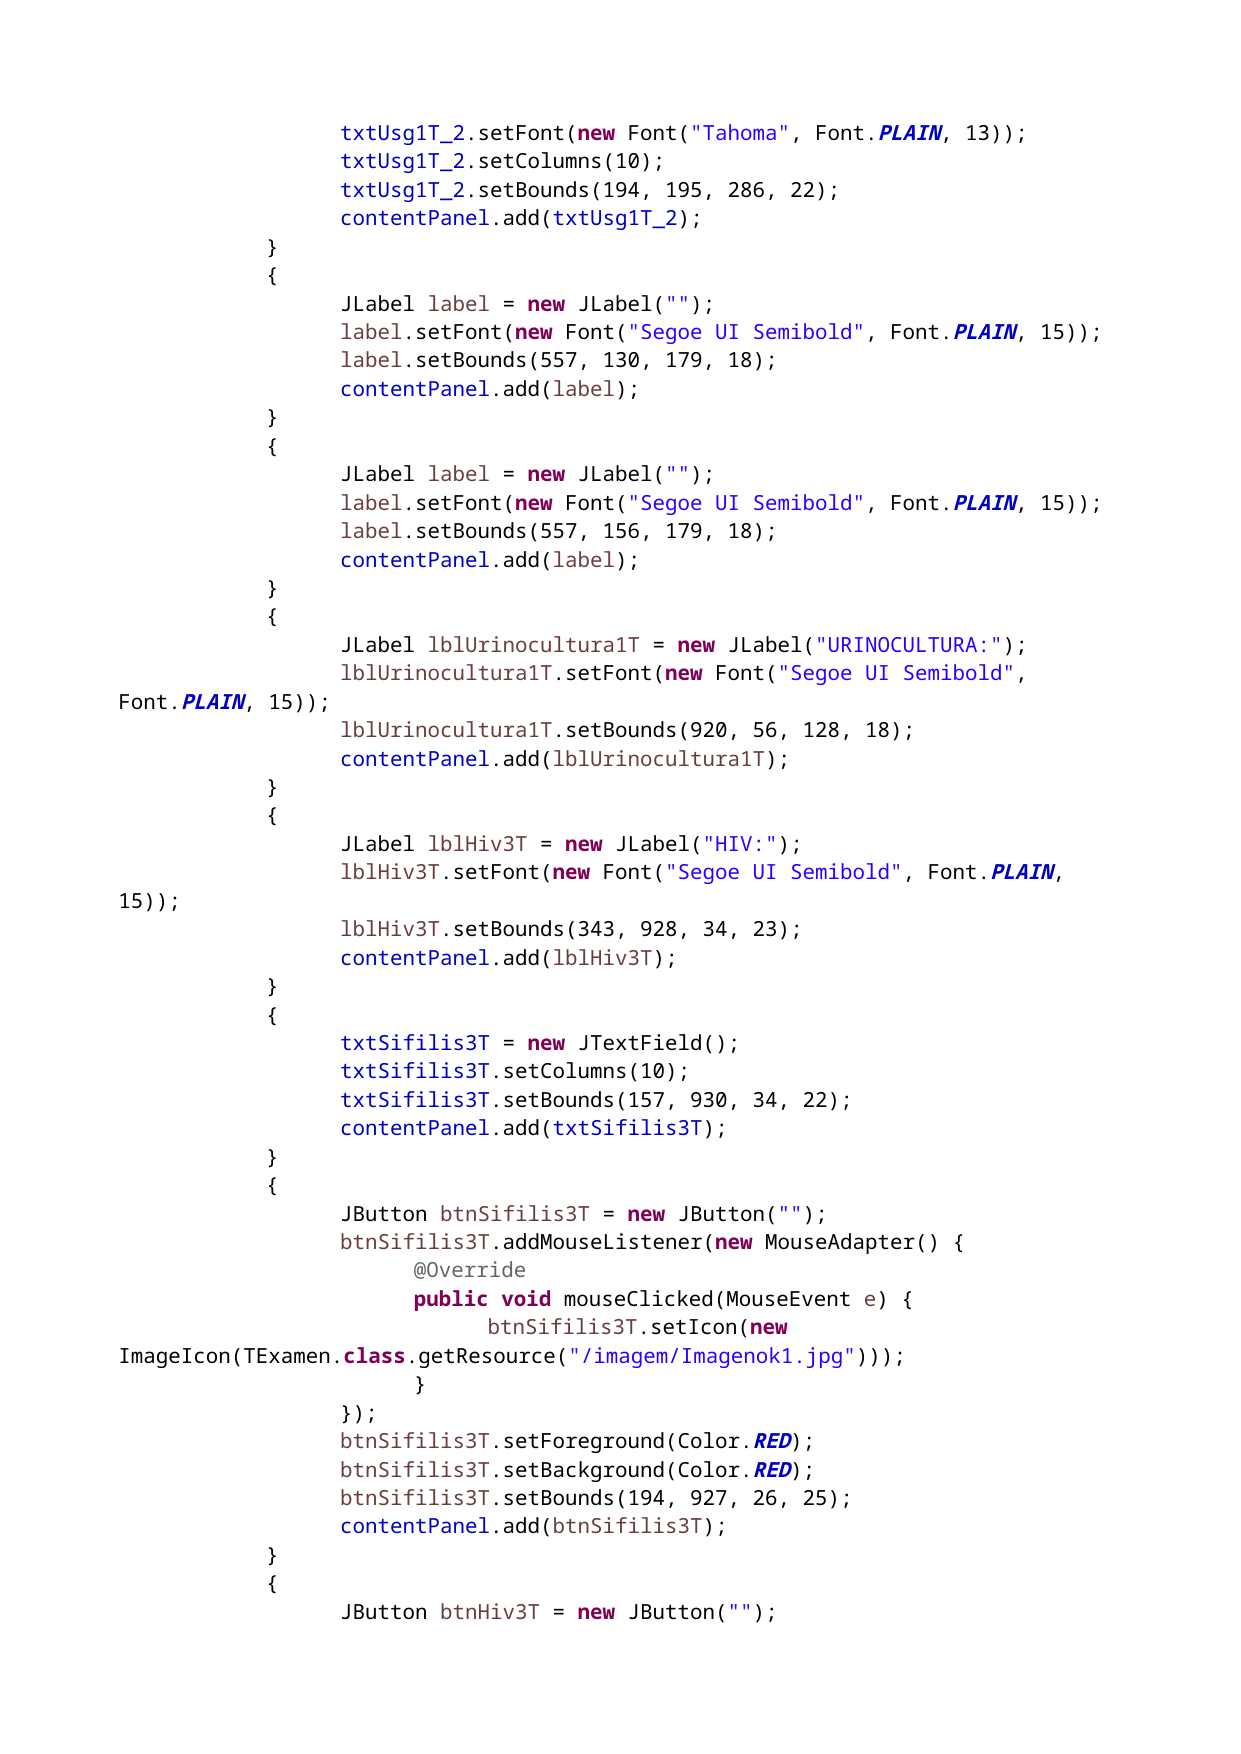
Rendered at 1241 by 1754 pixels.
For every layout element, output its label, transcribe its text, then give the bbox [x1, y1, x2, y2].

text label.setBounds(557, 130, 179, 18); [118, 346, 1122, 374]
text } [118, 402, 1122, 431]
text contentPanel.add(label); [118, 545, 1122, 573]
text @Override [118, 1256, 1122, 1284]
text txtSifilis3T.setBounds(157, 930, 34, 22); [118, 1085, 1122, 1113]
text } [118, 772, 1122, 801]
text } [118, 1142, 1122, 1170]
text }); [118, 1398, 1122, 1426]
text { [118, 1000, 1122, 1028]
text JButton btnSifilis3T = new JButton(""); [118, 1199, 1122, 1227]
text btnSifilis3T.addMouseListener(new MouseAdapter() { [118, 1227, 1122, 1256]
text btnSifilis3T.setBounds(194, 927, 26, 25); [118, 1483, 1122, 1512]
text JLabel lblUrinocultura1T = new JLabel("URINOCULTURA:"); [118, 630, 1122, 658]
text JLabel label = new JLabel(""); [118, 289, 1122, 317]
text lblHiv3T.setBounds(343, 928, 34, 23); [118, 914, 1122, 943]
text public void mouseClicked(MouseEvent e) { [118, 1284, 1122, 1312]
text { [118, 1170, 1122, 1199]
text label.setFont(new Font("Segoe UI Semibold", Font.PLAIN, 15)); [118, 317, 1122, 346]
text txtSifilis3T = new JTextField(); [118, 1028, 1122, 1057]
text { [118, 602, 1122, 630]
text JLabel label = new JLabel(""); [118, 459, 1122, 488]
text lblUrinocultura1T.setBounds(920, 56, 128, 18); [118, 715, 1122, 744]
text contentPanel.add(lblUrinocultura1T); [118, 744, 1122, 772]
text label.setFont(new Font("Segoe UI Semibold", Font.PLAIN, 15)); [118, 488, 1122, 516]
text lblHiv3T.setFont(new Font("Segoe UI Semibold", Font.PLAIN, 15)); [118, 857, 1122, 914]
text { [118, 431, 1122, 459]
text JButton btnHiv3T = new JButton(""); [118, 1597, 1122, 1625]
text JLabel lblHiv3T = new JLabel("HIV:"); [118, 829, 1122, 857]
text } [118, 573, 1122, 602]
text txtUsg1T_2.setColumns(10); [118, 147, 1122, 175]
text btnSifilis3T.setBackground(Color.RED); [118, 1455, 1122, 1483]
text contentPanel.add(txtSifilis3T); [118, 1113, 1122, 1142]
text lblUrinocultura1T.setFont(new Font("Segoe UI Semibold", Font.PLAIN, 15)); [118, 658, 1122, 715]
text contentPanel.add(label); [118, 374, 1122, 402]
text txtUsg1T_2.setBounds(194, 195, 286, 22); [118, 175, 1122, 203]
text } [118, 232, 1122, 260]
text } [118, 971, 1122, 1000]
text txtSifilis3T.setColumns(10); [118, 1057, 1122, 1085]
text btnSifilis3T.setForeground(Color.RED); [118, 1426, 1122, 1455]
text contentPanel.add(txtUsg1T_2); [118, 203, 1122, 232]
text { [118, 1568, 1122, 1597]
text { [118, 260, 1122, 289]
text { [118, 801, 1122, 829]
text } [118, 1369, 1122, 1398]
text contentPanel.add(btnSifilis3T); [118, 1512, 1122, 1540]
text txtUsg1T_2.setFont(new Font("Tahoma", Font.PLAIN, 13)); [118, 118, 1122, 147]
text label.setBounds(557, 156, 179, 18); [118, 516, 1122, 545]
text } [118, 1540, 1122, 1568]
text contentPanel.add(lblHiv3T); [118, 943, 1122, 971]
text btnSifilis3T.setIcon(new ImageIcon(TExamen.class.getResource("/imagem/Imagenok1.jpg"))); [118, 1312, 1122, 1369]
